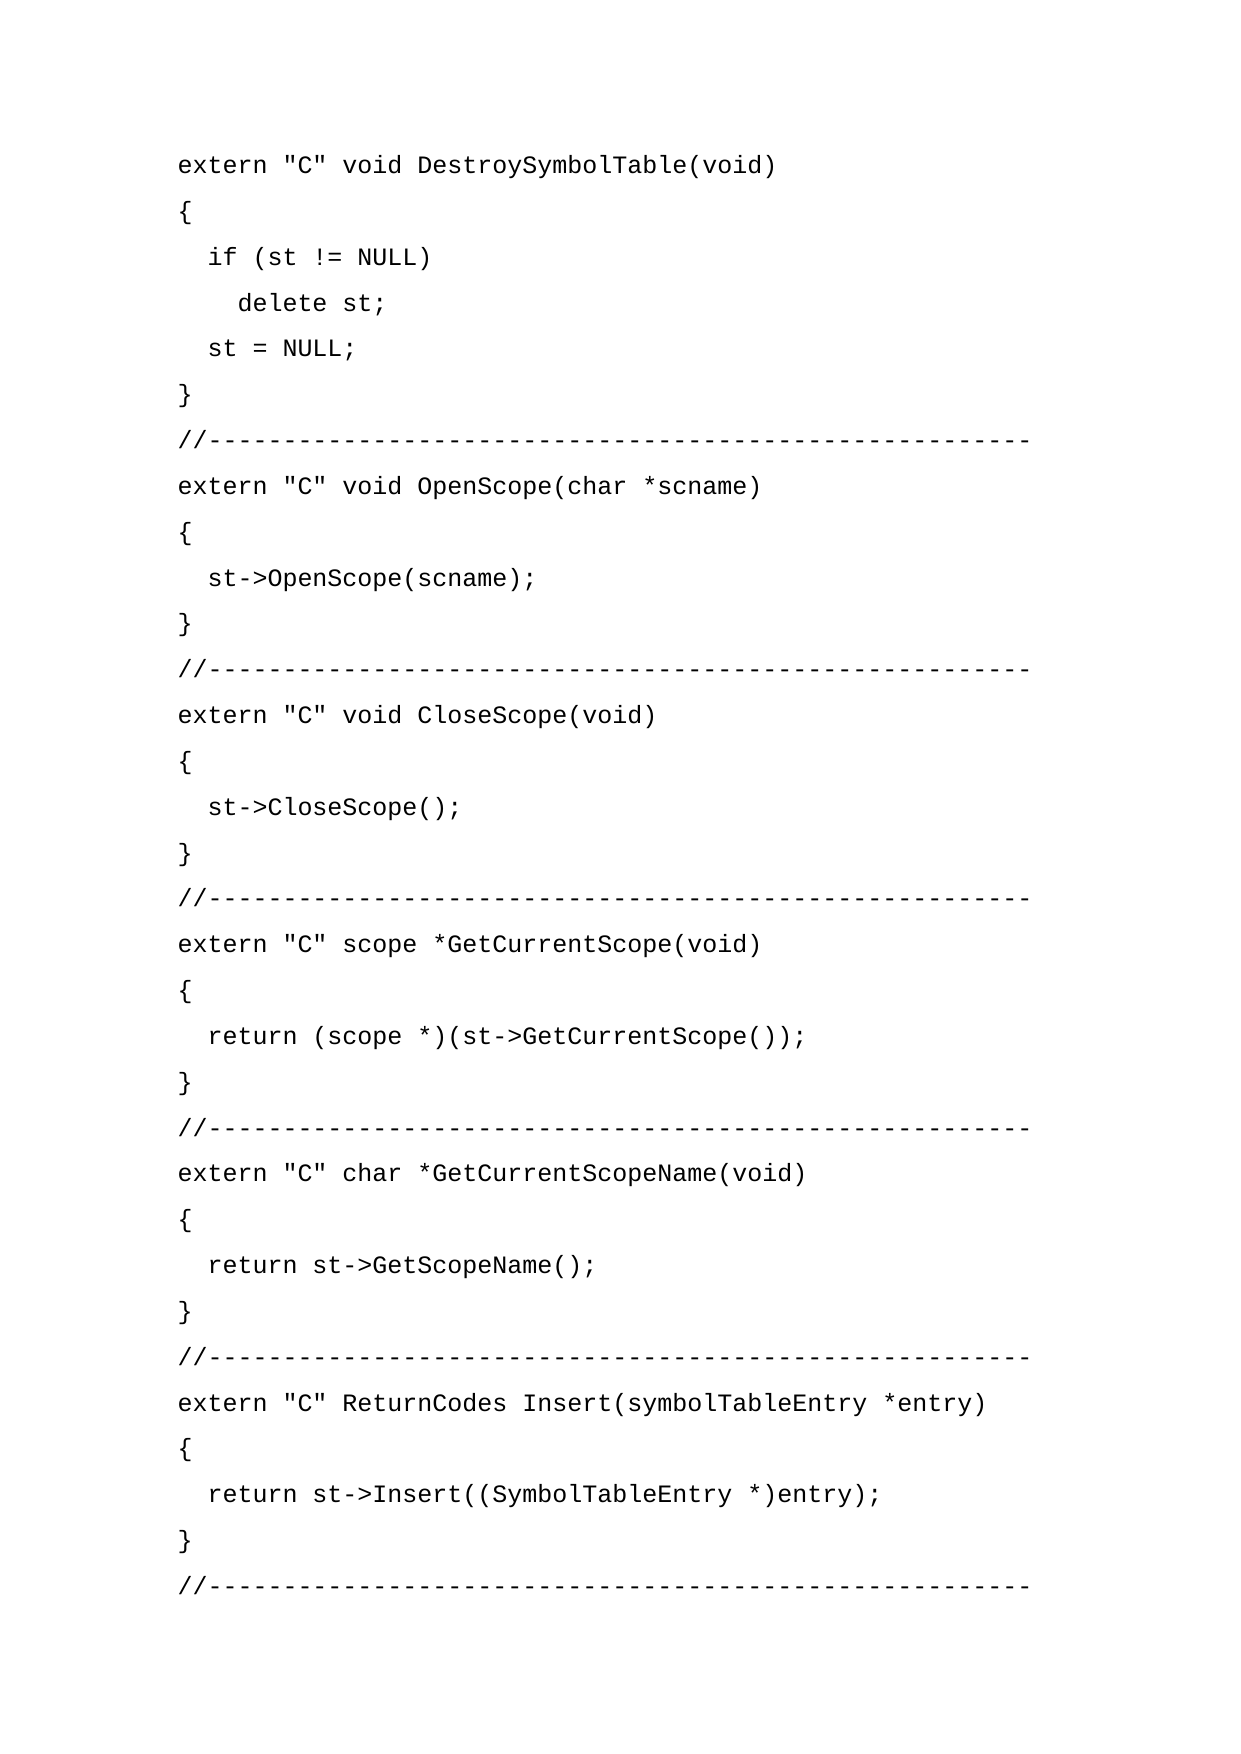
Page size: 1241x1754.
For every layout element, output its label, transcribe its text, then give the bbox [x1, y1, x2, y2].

text st = NULL; [177, 331, 1063, 364]
text extern "C" char *GetCurrentScopeName(void) [177, 1156, 1063, 1189]
text extern "C" scope *GetCurrentScope(void) [177, 927, 1063, 960]
text st->OpenScope(scname); [177, 560, 1063, 593]
text extern "C" void CloseScope(void) [177, 698, 1063, 731]
text } [177, 835, 1063, 868]
text //------------------------------------------------------- [177, 1568, 1063, 1602]
text st->CloseScope(); [177, 789, 1063, 823]
text } [177, 1064, 1063, 1098]
text if (st != NULL) [177, 239, 1063, 273]
text //------------------------------------------------------- [177, 881, 1063, 914]
text extern "C" void OpenScope(char *scname) [177, 468, 1063, 502]
text //------------------------------------------------------- [177, 423, 1063, 456]
text { [177, 193, 1063, 227]
text } [177, 1293, 1063, 1327]
text { [177, 514, 1063, 548]
text //------------------------------------------------------- [177, 1110, 1063, 1143]
text return st->Insert((SymbolTableEntry *)entry); [177, 1477, 1063, 1510]
text { [177, 1431, 1063, 1464]
text delete st; [177, 285, 1063, 318]
text extern "C" void DestroySymbolTable(void) [177, 148, 1063, 181]
text return st->GetScopeName(); [177, 1248, 1063, 1281]
text } [177, 1523, 1063, 1556]
text //------------------------------------------------------- [177, 652, 1063, 685]
text { [177, 973, 1063, 1006]
text { [177, 1202, 1063, 1235]
text } [177, 377, 1063, 410]
text return (scope *)(st->GetCurrentScope()); [177, 1018, 1063, 1052]
text //------------------------------------------------------- [177, 1339, 1063, 1373]
text } [177, 606, 1063, 639]
text extern "C" ReturnCodes Insert(symbolTableEntry *entry) [177, 1385, 1063, 1418]
text { [177, 743, 1063, 777]
